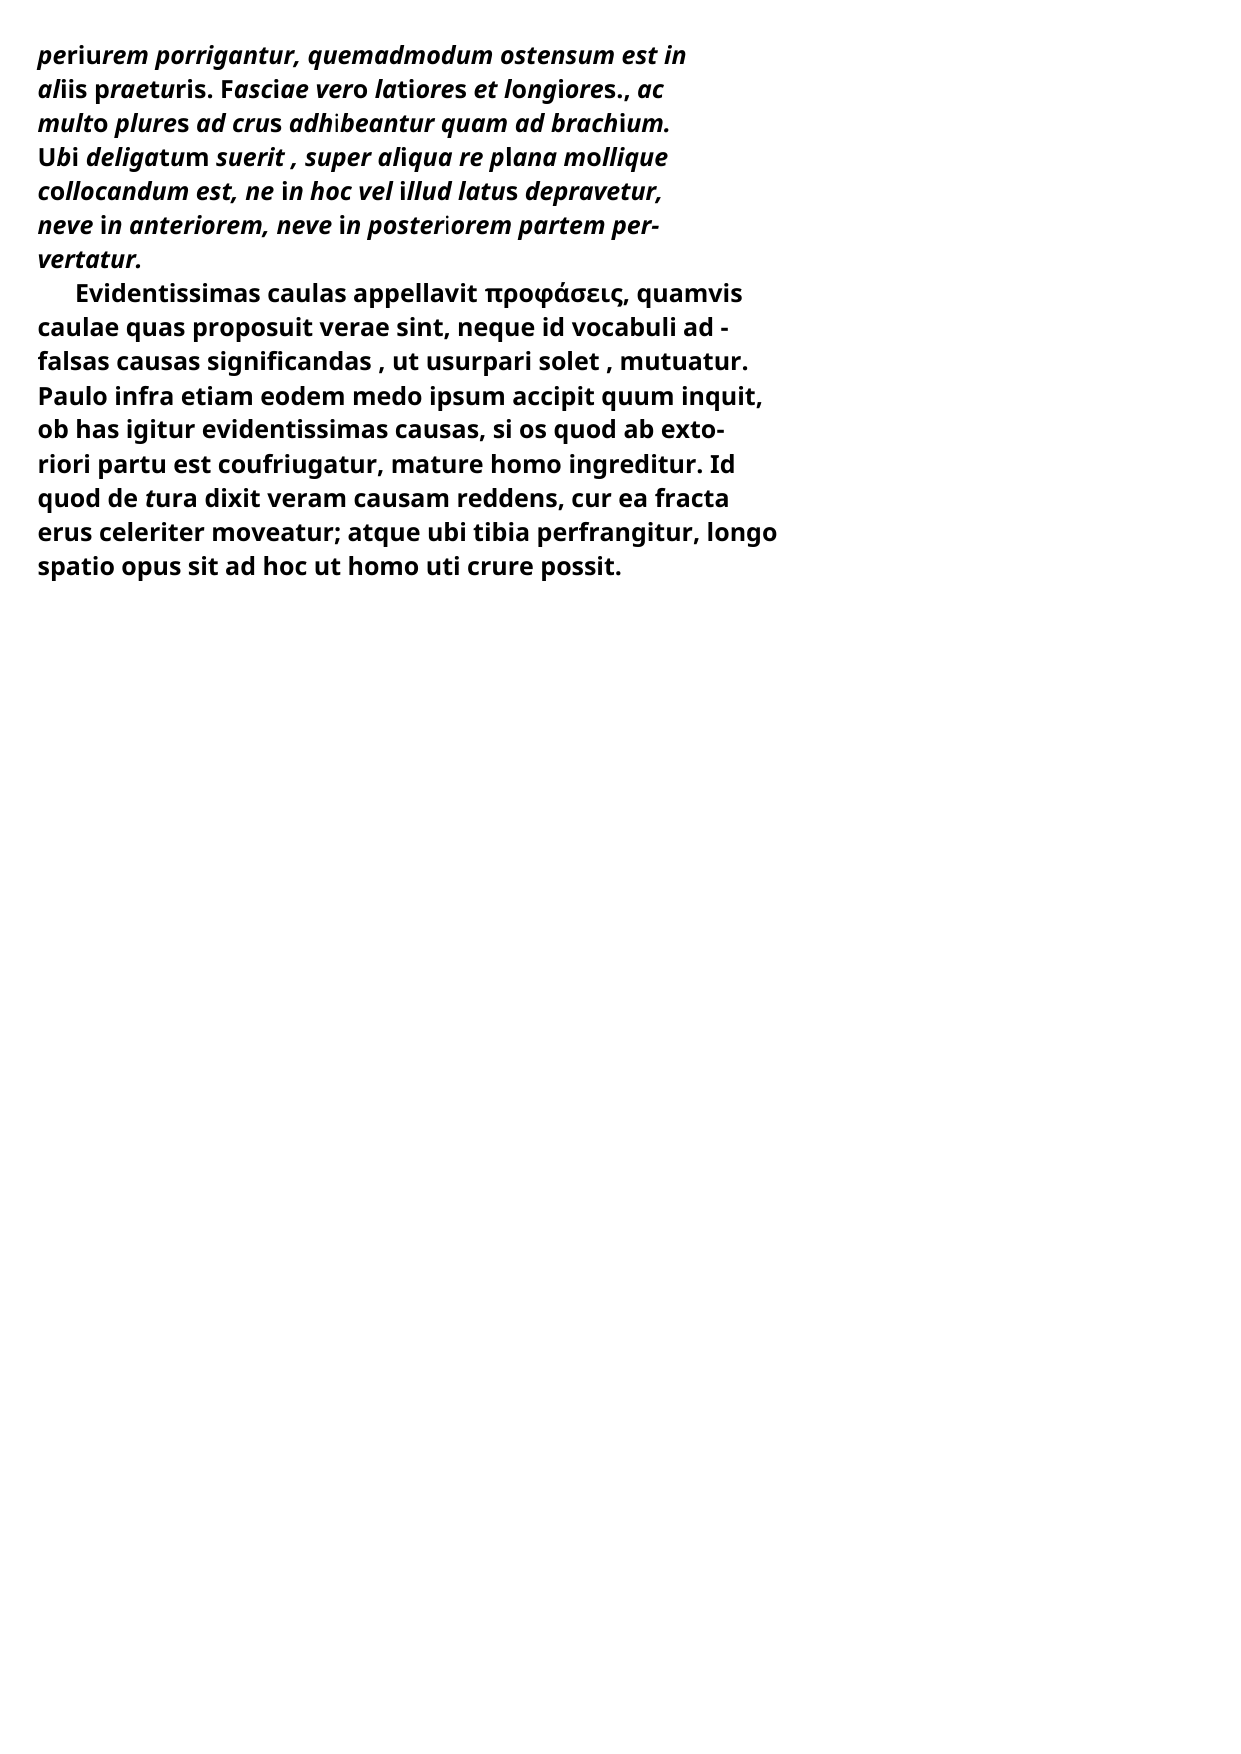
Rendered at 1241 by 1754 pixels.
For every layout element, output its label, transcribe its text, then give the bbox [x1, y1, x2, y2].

text Evidentissimas caulas appellavit προφάσεις, quamvis caulae quas proposuit verae sint, neque id vocabuli ad - falsas causas significandas , ut usurpari solet , mutuatur. Paulo infra etiam eodem medo ipsum accipit quum inquit, ob has igitur evidentissimas causas, si os quod ab exto- riori partu est coufriugatur, mature homo ingreditur. Id quod de tura dixit veram causam reddens, cur ea fracta erus celeriter moveatur; atque ubi tibia perfrangitur, longo spatio opus sit ad hoc ut homo uti crure possit. [37, 276, 1203, 582]
text periurem porrigantur, quemadmodum ostensum est in aliis praeturis. Fasciae vero latiores et longiores., ac multo plures ad crus adhibeantur quam ad brachium. Ubi deligatum suerit , super aliqua re plana mollique collocandum est, ne in hoc vel illud latus depravetur, neve in anteriorem, neve in posteriorem partem per- vertatur. [37, 37, 1203, 276]
